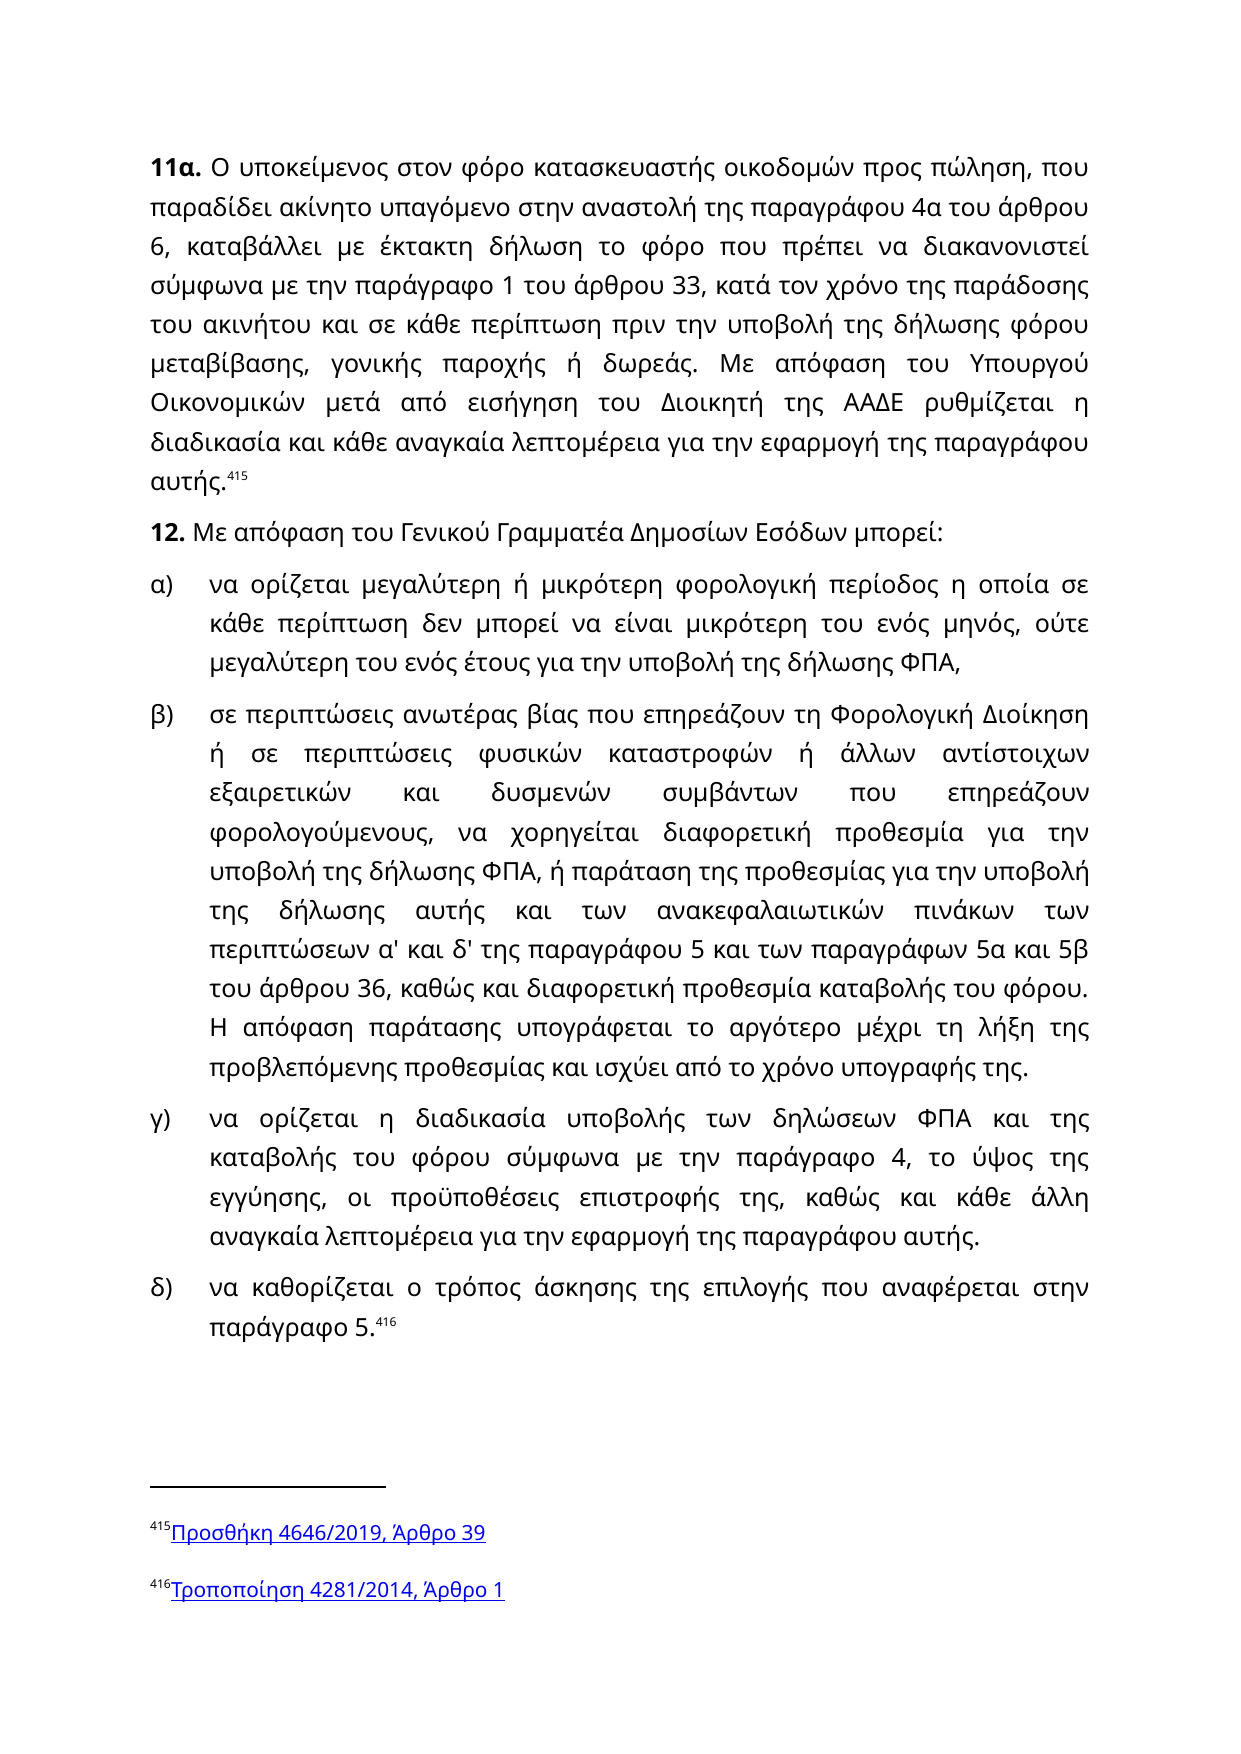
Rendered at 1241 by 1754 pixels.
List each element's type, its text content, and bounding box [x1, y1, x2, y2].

list γ) να ορίζεται η διαδικασία υποβολής των δηλώσεων ΦΠΑ και της καταβολής του φόρου σύμφωνα με την παράγραφο 4, το ύψος της εγγύησης, οι προϋποθέσεις επιστροφής της, καθώς και κάθε άλλη αναγκαία λεπτομέρεια για την εφαρμογή της παραγράφου αυτής. [150, 1101, 1090, 1252]
text 11α. Ο υποκείμενος στον φόρο κατασκευαστής οικοδομών προς πώληση, που παραδίδει ακίνητο υπαγόμενο στην αναστολή της παραγράφου 4α του άρθρου 6, καταβάλλει με έκτακτη δήλωση το φόρο που πρέπει να διακανονιστεί σύμφωνα με την παράγραφο 1 του άρθρου 33, κατά τον χρόνο της παράδοσης του ακινήτου και σε κάθε περίπτωση πριν την υποβολή της δήλωσης φόρου μεταβίβασης, γονικής παροχής ή δωρεάς. Με απόφαση του Υπουργού Οικονομικών μετά από εισήγηση του Διοικητή της ΑΑΔΕ ρυθμίζεται η διαδικασία και κάθε αναγκαία λεπτομέρεια για την εφαρμογή της παραγράφου αυτής. [150, 150, 1090, 497]
list β) σε περιπτώσεις ανωτέρας βίας που επηρεάζουν τη Φορολογική Διοίκηση ή σε περιπτώσεις φυσικών καταστροφών ή άλλων αντίστοιχων εξαιρετικών και δυσμενών συμβάντων που επηρεάζουν φορολογούμενους, να χορηγείται διαφορετική προθεσμία για την υποβολή της δήλωσης ΦΠΑ, ή παράταση της προθεσμίας για την υποβολή της δήλωσης αυτής και των ανακεφαλαιωτικών πινάκων των περιπτώσεων α' και δ' της παραγράφου 5 και των παραγράφων 5α και 5β του άρθρου 36, καθώς και διαφορετική προθεσμία καταβολής του φόρου. Η απόφαση παράτασης υπογράφεται το αργότερο μέχρι τη λήξη της προβλεπόμενης προθεσμίας και ισχύει από το χρόνο υπογραφής της. [150, 697, 1090, 1083]
list δ) να καθορίζεται ο τρόπος άσκησης της επιλογής που αναφέρεται στην παράγραφο 5. [150, 1270, 1090, 1343]
text 12. Με απόφαση του Γενικού Γραμματέα Δημοσίων Εσόδων μπορεί: [150, 515, 1090, 549]
text Τροποποίηση 4281/2014, Άρθρο 1 [150, 1576, 1090, 1604]
list α) να ορίζεται μεγαλύτερη ή μικρότερη φορολογική περίοδος η οποία σε κάθε περίπτωση δεν μπορεί να είναι μικρότερη του ενός μηνός, ούτε μεγαλύτερη του ενός έτους για την υποβολή της δήλωσης ΦΠΑ, [150, 567, 1090, 679]
text Προσθήκη 4646/2019, Άρθρο 39 [150, 1518, 1090, 1546]
